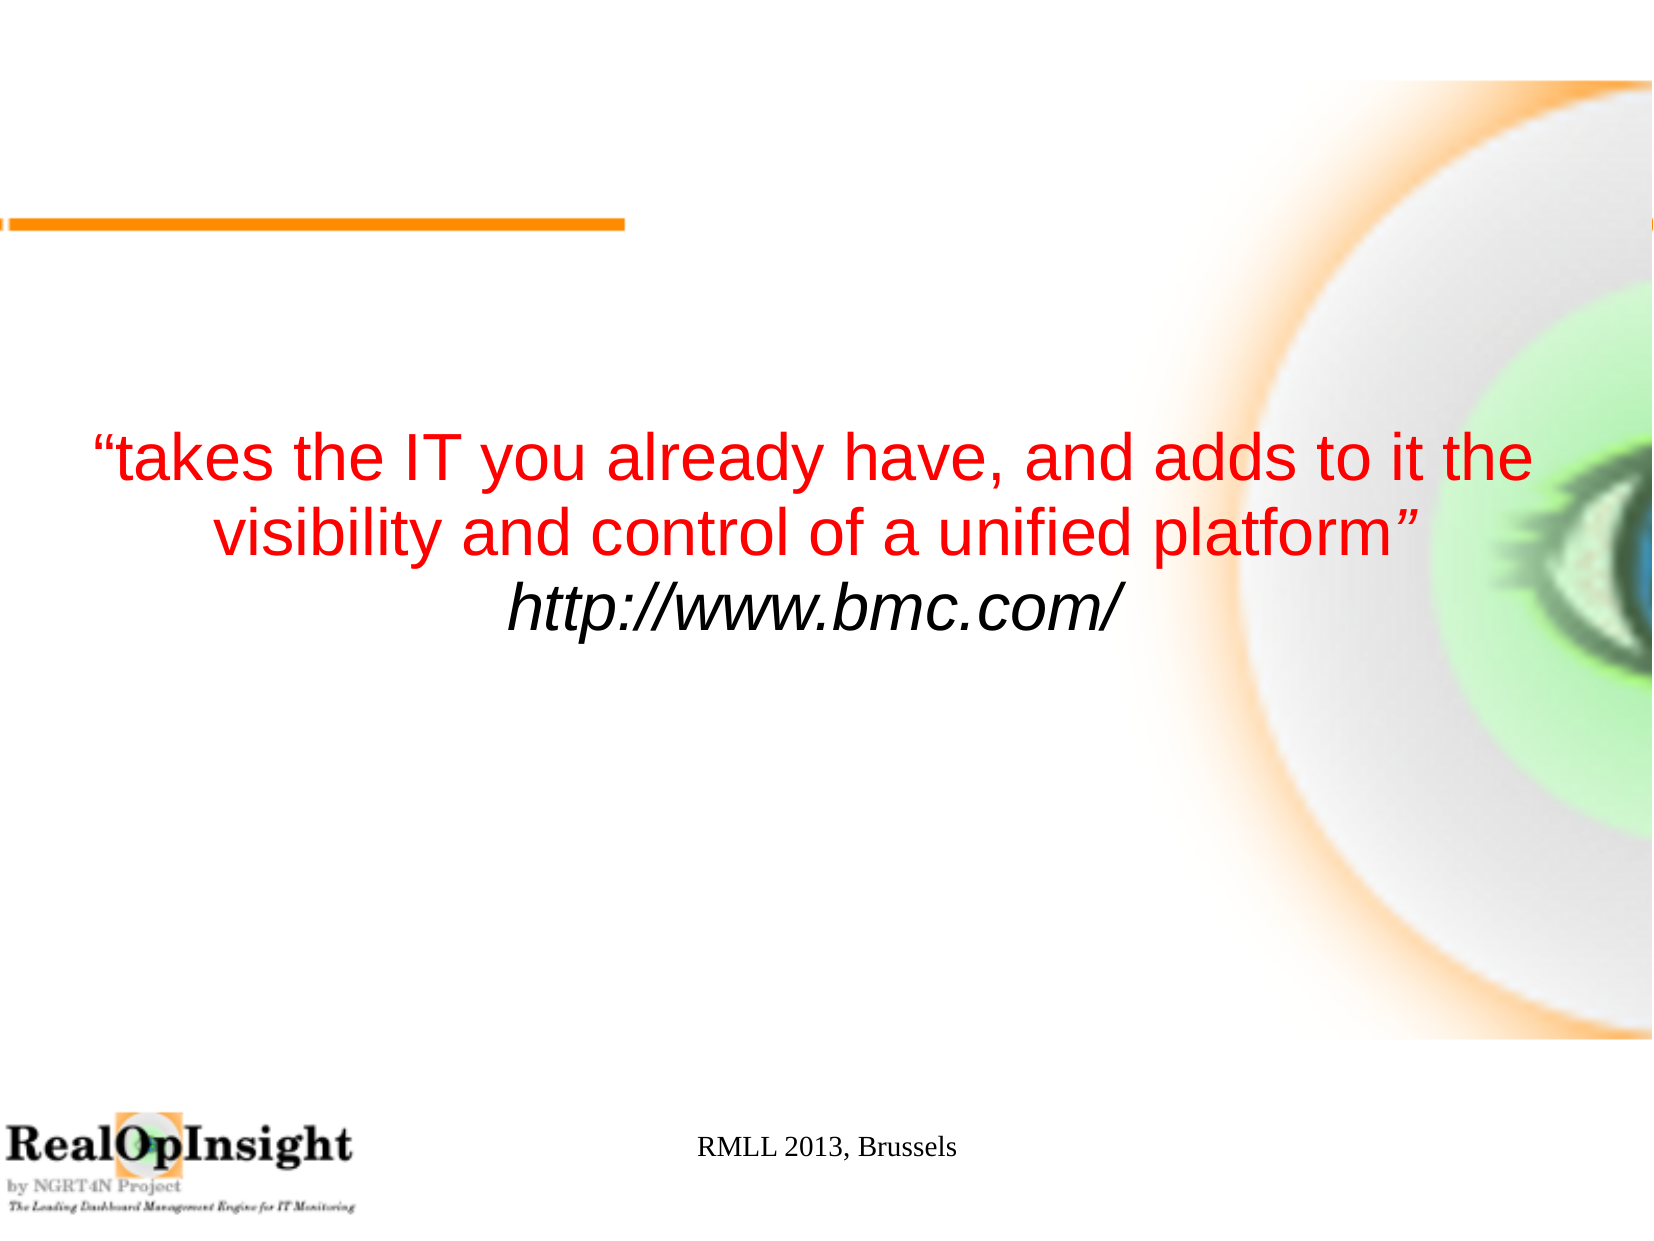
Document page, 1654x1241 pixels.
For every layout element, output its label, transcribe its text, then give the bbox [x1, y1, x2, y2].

picture [0, 0, 1654, 1241]
subtitle “takes the IT you already have, and adds to it the visibility and control of a unified platform” http://www.bmc.com/ [82, 73, 1547, 992]
